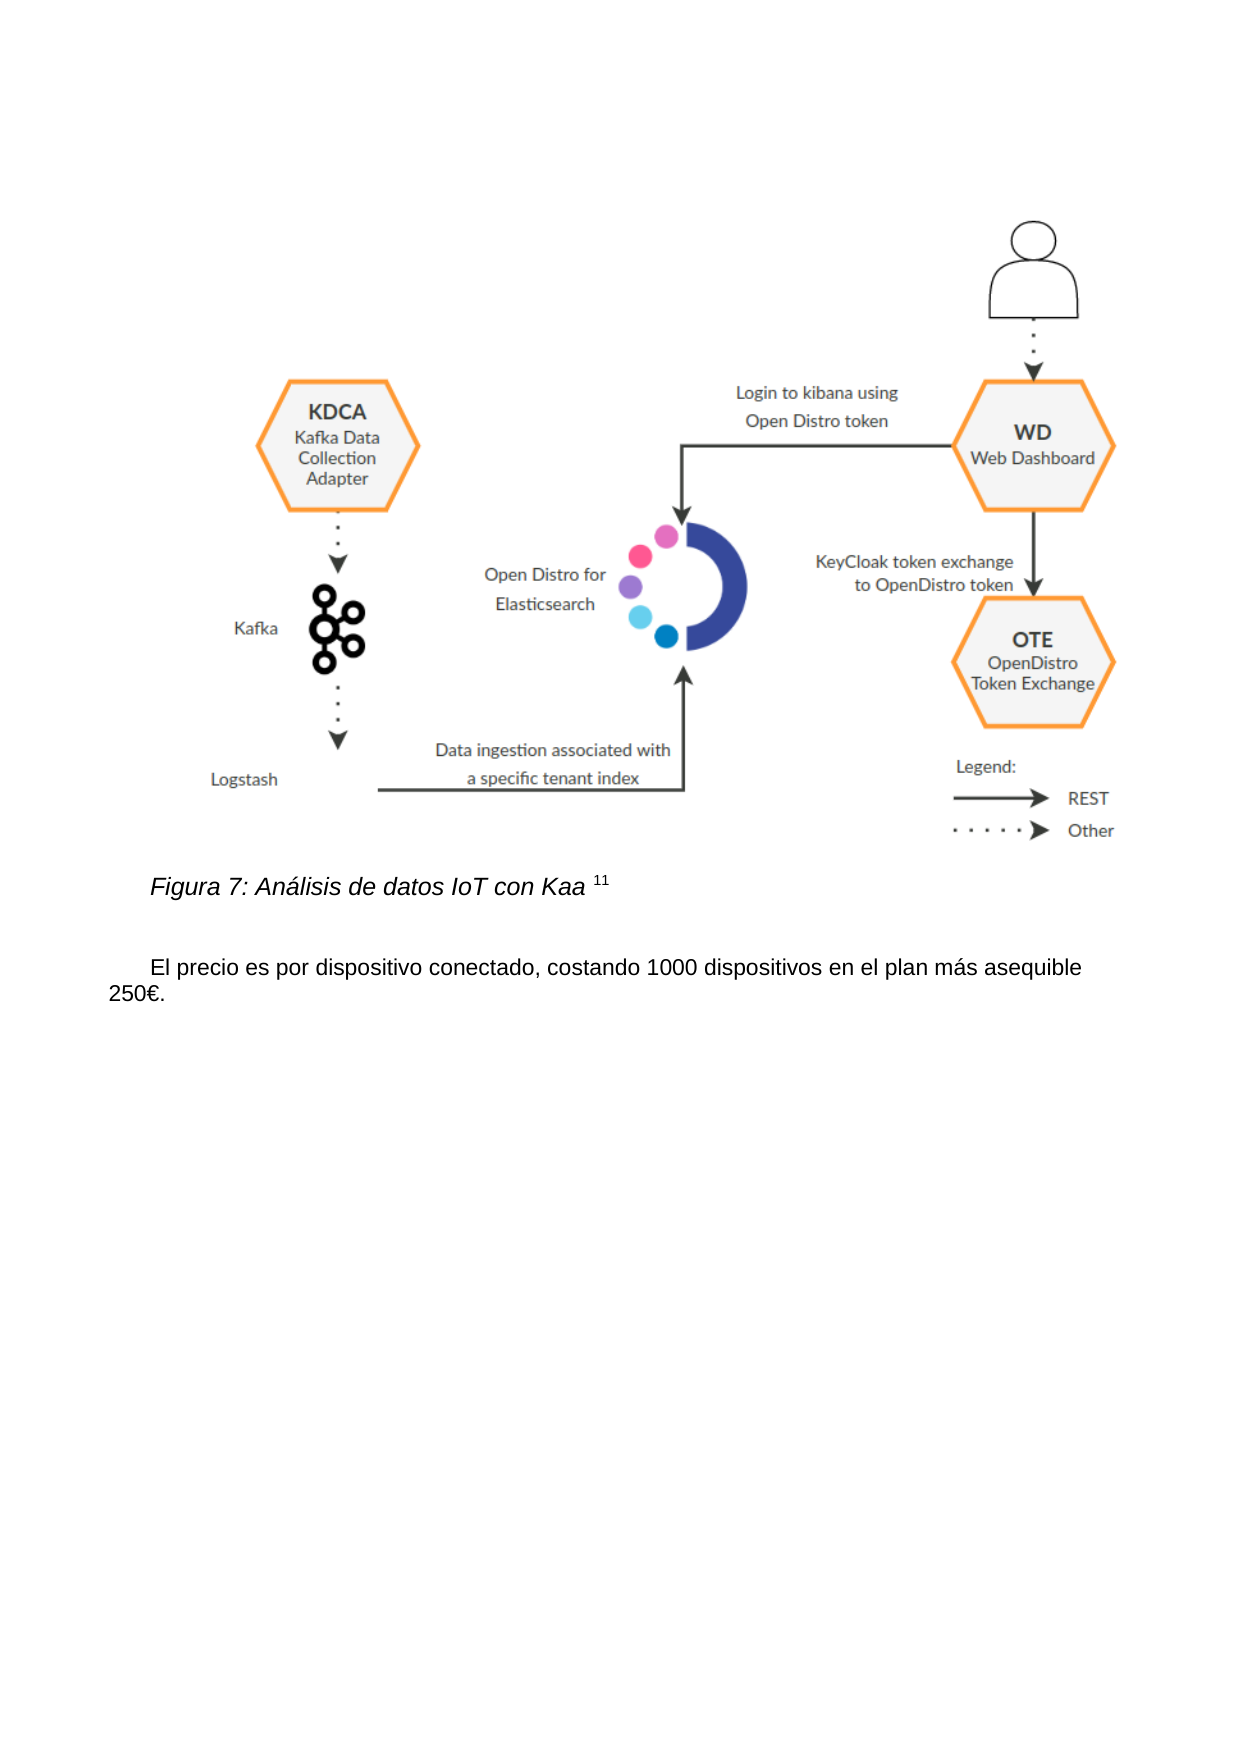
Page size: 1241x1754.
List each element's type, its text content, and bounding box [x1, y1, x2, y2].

text Figura 7: Análisis de datos IoT con Kaa 11 [108, 860, 1142, 901]
text El precio es por dispositivo conectado, costando 1000 dispositivos en el plan más asequible 250€. [108, 954, 1142, 1006]
picture [108, 189, 1142, 860]
